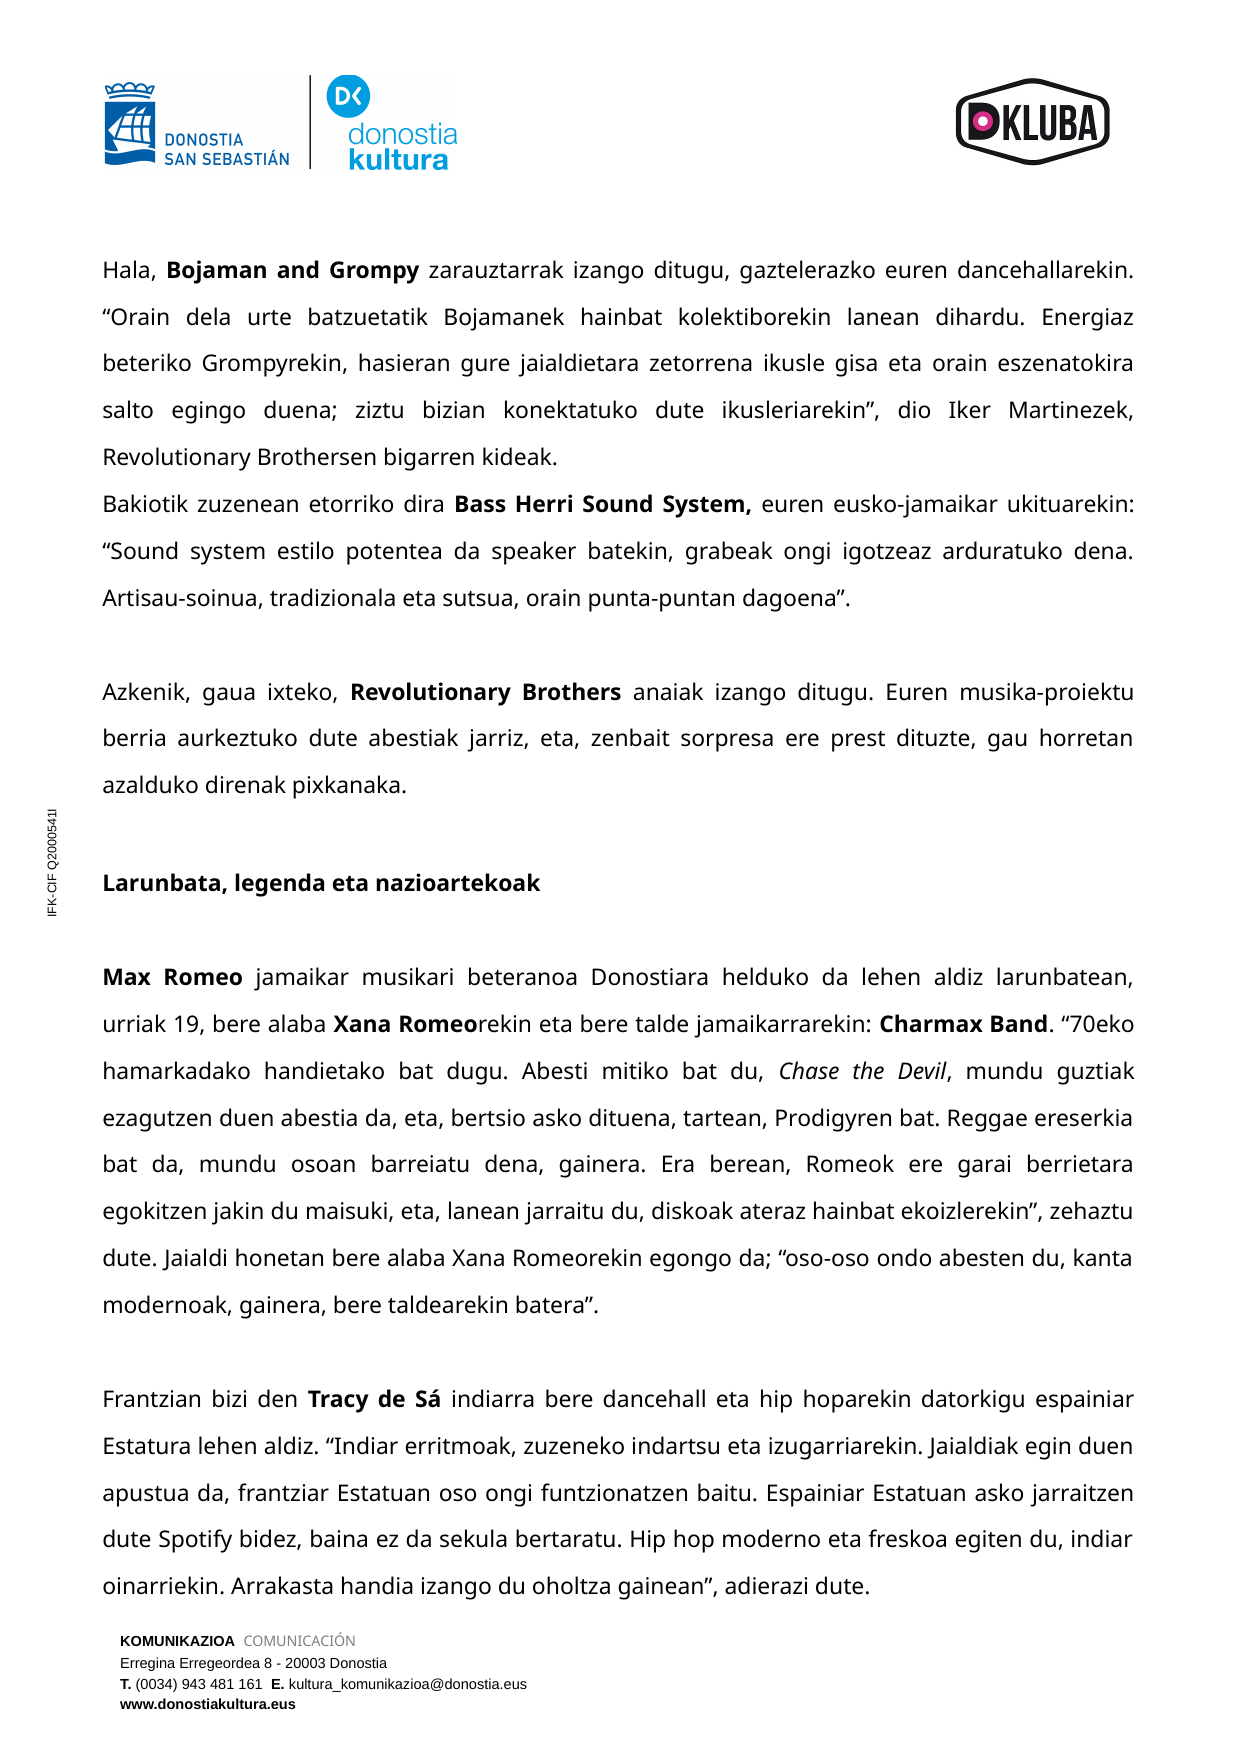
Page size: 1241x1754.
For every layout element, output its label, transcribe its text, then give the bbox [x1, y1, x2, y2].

text Bakiotik zuzenean etorriko dira Bass Herri Sound System, euren eusko-jamaikar ukituarekin: “Sound system estilo potentea da speaker batekin, grabeak ongi igotzeaz arduratuko dena. Artisau-soinua, tradizionala eta sutsua, orain punta-puntan dagoena”. [102, 488, 1135, 613]
text Hala, Bojaman and Grompy zarauztarrak izango ditugu, gaztelerazko euren dancehallarekin. “Orain dela urte batzuetatik Bojamanek hainbat kolektiborekin lanean dihardu. Energiaz beteriko Grompyrekin, hasieran gure jaialdietara zetorrena ikusle gisa eta orain eszenatokira salto egingo duena; ziztu bizian konektatuko dute ikusleriarekin”, dio Iker Martinezek, Revolutionary Brothersen bigarren kideak. [102, 254, 1135, 472]
text Larunbata, legenda eta nazioartekoak [102, 867, 1135, 898]
text Max Romeo jamaikar musikari beteranoa Donostiara helduko da lehen aldiz larunbatean, urriak 19, bere alaba Xana Romeorekin eta bere talde jamaikarrarekin: Charmax Band. “70eko hamarkadako handietako bat dugu. Abesti mitiko bat du, Chase the Devil, mundu guztiak ezagutzen duen abestia da, eta, bertsio asko dituena, tartean, Prodigyren bat. Reggae ereserkia bat da, mundu osoan barreiatu dena, gainera. Era berean, Romeok ere garai berrietara egokitzen jakin du maisuki, eta, lanean jarraitu du, diskoak ateraz hainbat ekoizlerekin”, zehaztu dute. Jaialdi honetan bere alaba Xana Romeorekin egongo da; “oso-oso ondo abesten du, kanta modernoak, gainera, bere taldearekin batera”. [102, 961, 1135, 1320]
picture [336, 87, 349, 104]
text Frantzian bizi den Tracy de Sá indiarra bere dancehall eta hip hoparekin datorkigu espainiar Estatura lehen aldiz. “Indiar erritmoak, zuzeneko indartsu eta izugarriarekin. Jaialdiak egin duen apustua da, frantziar Estatuan oso ongi funtzionatzen baitu. Espainiar Estatuan asko jarraitzen dute Spotify bidez, baina ez da sekula bertaratu. Hip hop moderno eta freskoa egiten du, indiar oinarriekin. Arrakasta handia izango du oholtza gainean”, adierazi dute. [102, 1383, 1135, 1602]
picture [446, 137, 454, 142]
picture [951, 73, 1114, 170]
picture [353, 88, 360, 104]
text Azkenik, gaua ixteko, Revolutionary Brothers anaiak izango ditugu. Euren musika-proiektu berria aurkeztuko dute abestiak jarriz, eta, zenbait sorpresa ere prest dituzte, gau horretan azalduko direnak pixkanaka. [102, 676, 1135, 801]
picture [104, 75, 458, 170]
